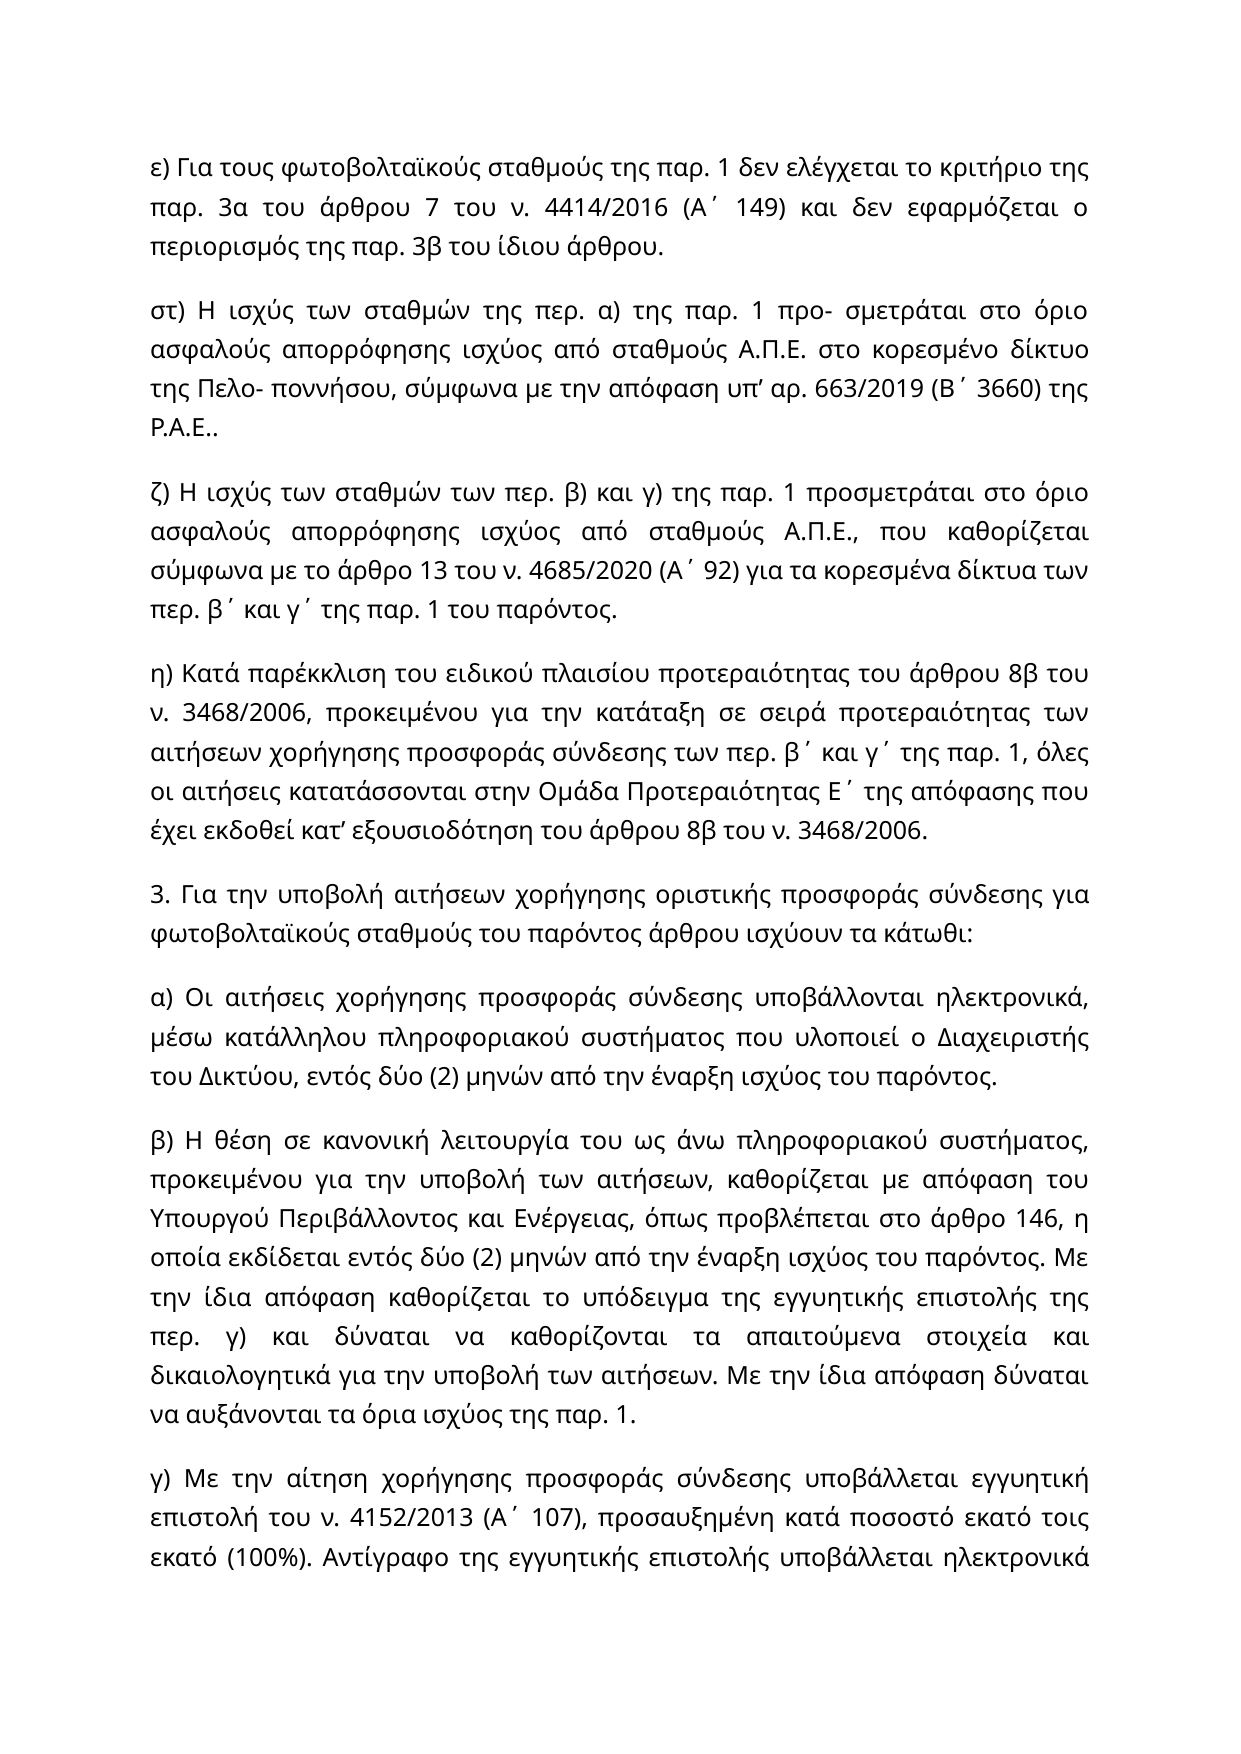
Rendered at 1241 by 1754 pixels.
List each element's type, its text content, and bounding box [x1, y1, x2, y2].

text γ) Με την αίτηση χορήγησης προσφοράς σύνδεσης υποβάλλεται εγγυητική επιστολή του ν. 4152/2013 (Α΄ 107), προσαυξημένη κατά ποσοστό εκατό τοις εκατό (100%). Αντίγραφο της εγγυητικής επιστολής υποβάλλεται ηλεκτρονικά [150, 1461, 1090, 1573]
text στ) Η ισχύς των σταθμών της περ. α) της παρ. 1 προ- σμετράται στο όριο ασφαλούς απορρόφησης ισχύος από σταθμούς Α.Π.Ε. στο κορεσμένο δίκτυο της Πελο- ποννήσου, σύμφωνα με την απόφαση υπ’ αρ. 663/2019 (Β΄ 3660) της Ρ.Α.Ε.. [150, 292, 1090, 444]
text ζ) Η ισχύς των σταθμών των περ. β) και γ) της παρ. 1 προσμετράται στο όριο ασφαλούς απορρόφησης ισχύος από σταθμούς Α.Π.Ε., που καθορίζεται σύμφωνα με το άρθρο 13 του ν. 4685/2020 (Α΄ 92) για τα κορεσμένα δίκτυα των περ. β΄ και γ΄ της παρ. 1 του παρόντος. [150, 474, 1090, 626]
text β) Η θέση σε κανονική λειτουργία του ως άνω πληροφοριακού συστήματος, προκειμένου για την υποβολή των αιτήσεων, καθορίζεται με απόφαση του Υπουργού Περιβάλλοντος και Ενέργειας, όπως προβλέπεται στο άρθρο 146, η οποία εκδίδεται εντός δύο (2) μηνών από την έναρξη ισχύος του παρόντος. Με την ίδια απόφαση καθορίζεται το υπόδειγμα της εγγυητικής επιστολής της περ. γ) και δύναται να καθορίζονται τα απαιτούμενα στοιχεία και δικαιολογητικά για την υποβολή των αιτήσεων. Με την ίδια απόφαση δύναται να αυξάνονται τα όρια ισχύος της παρ. 1. [150, 1122, 1090, 1431]
text ε) Για τους φωτοβολταϊκούς σταθμούς της παρ. 1 δεν ελέγχεται το κριτήριο της παρ. 3α του άρθρου 7 του ν. 4414/2016 (Α΄ 149) και δεν εφαρμόζεται ο περιορισμός της παρ. 3β του ίδιου άρθρου. [150, 150, 1090, 262]
text 3. Για την υποβολή αιτήσεων χορήγησης οριστικής προσφοράς σύνδεσης για φωτοβολταϊκούς σταθμούς του παρόντος άρθρου ισχύουν τα κάτωθι: [150, 877, 1090, 950]
text α) Οι αιτήσεις χορήγησης προσφοράς σύνδεσης υποβάλλονται ηλεκτρονικά, μέσω κατάλληλου πληροφοριακού συστήματος που υλοποιεί ο Διαχειριστής του Δικτύου, εντός δύο (2) μηνών από την έναρξη ισχύος του παρόντος. [150, 980, 1090, 1092]
text η) Κατά παρέκκλιση του ειδικού πλαισίου προτεραιότητας του άρθρου 8β του ν. 3468/2006, προκειμένου για την κατάταξη σε σειρά προτεραιότητας των αιτήσεων χορήγησης προσφοράς σύνδεσης των περ. β΄ και γ΄ της παρ. 1, όλες οι αιτήσεις κατατάσσονται στην Ομάδα Προτεραιότητας Ε΄ της απόφασης που έχει εκδοθεί κατ’ εξουσιοδότηση του άρθρου 8β του ν. 3468/2006. [150, 656, 1090, 847]
